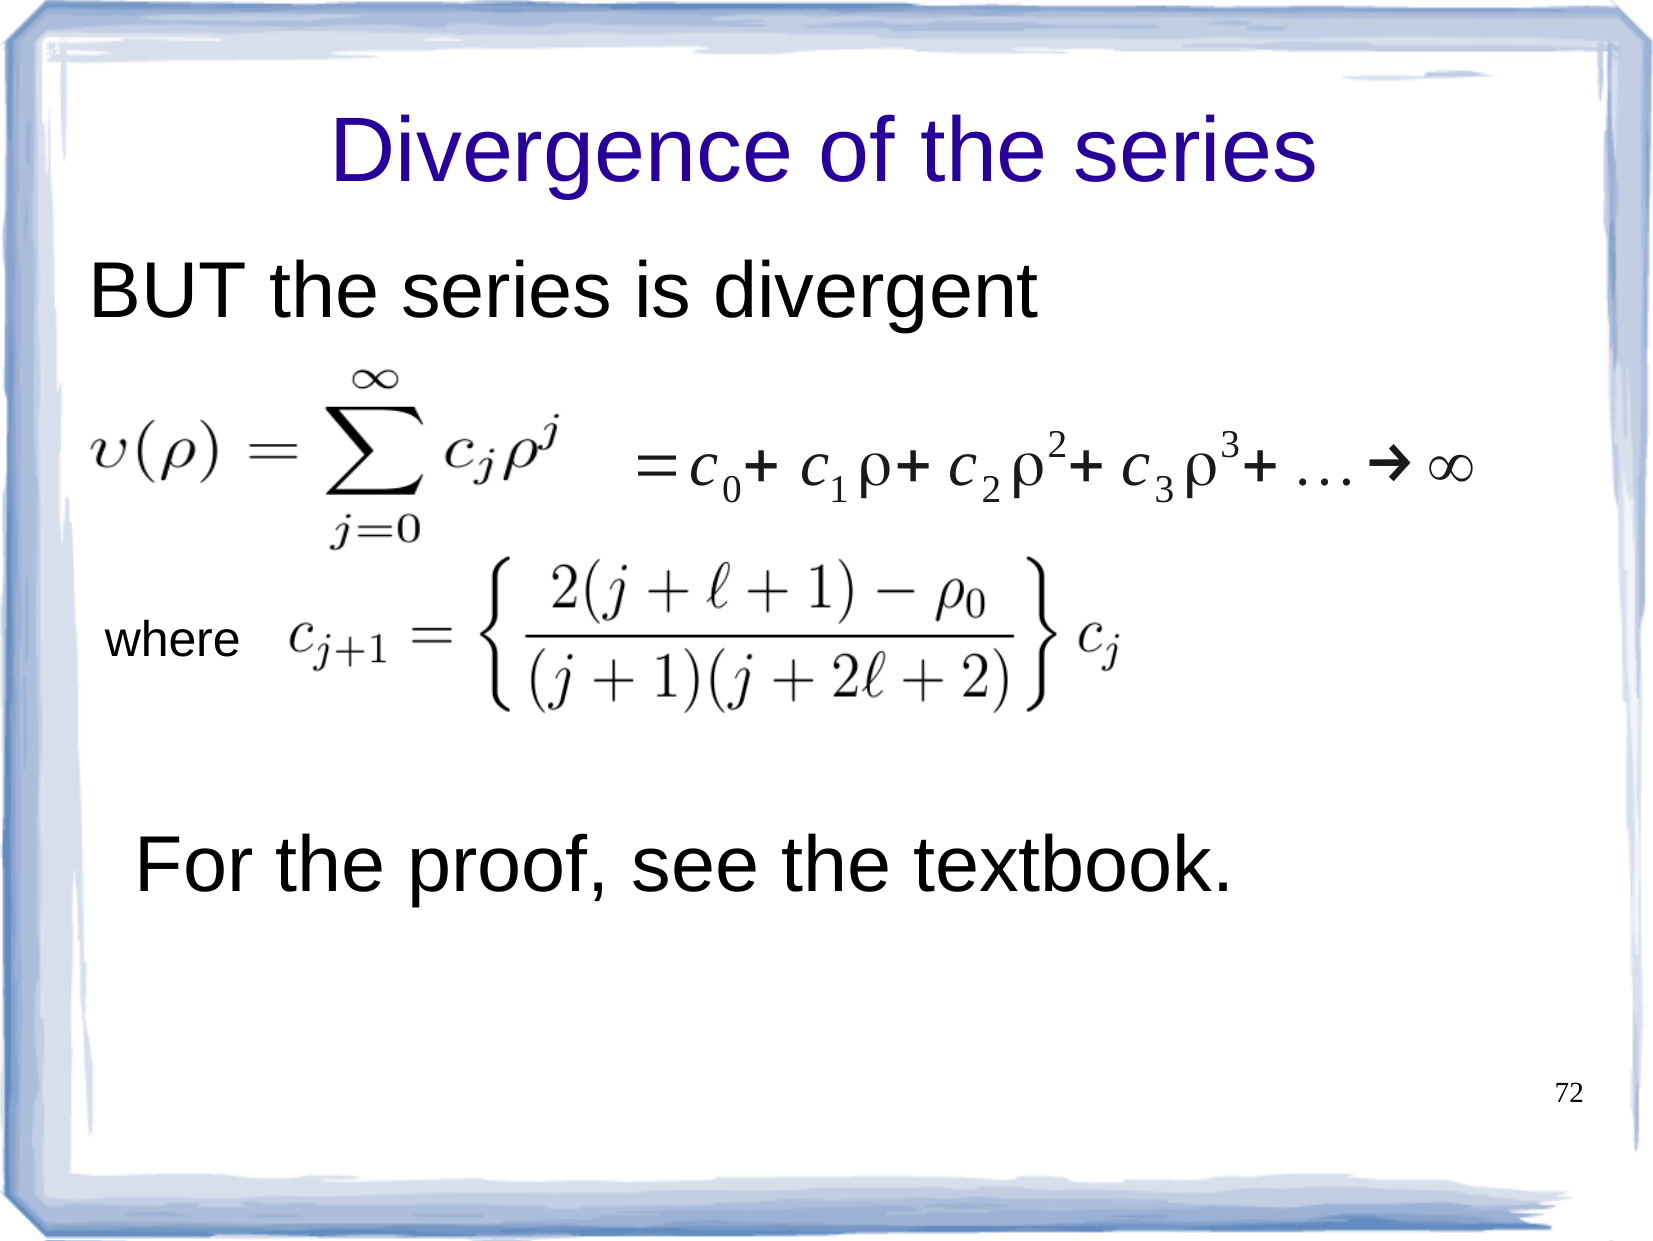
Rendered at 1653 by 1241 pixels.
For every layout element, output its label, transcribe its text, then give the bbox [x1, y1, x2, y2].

chart [615, 420, 1493, 512]
text_box BUT the series is divergent [73, 240, 1576, 344]
title Divergence of the series [82, 49, 1567, 240]
picture [0, 0, 1653, 1241]
text_box For the proof, see the textbook. [120, 813, 1591, 1036]
text_box where [90, 604, 346, 676]
